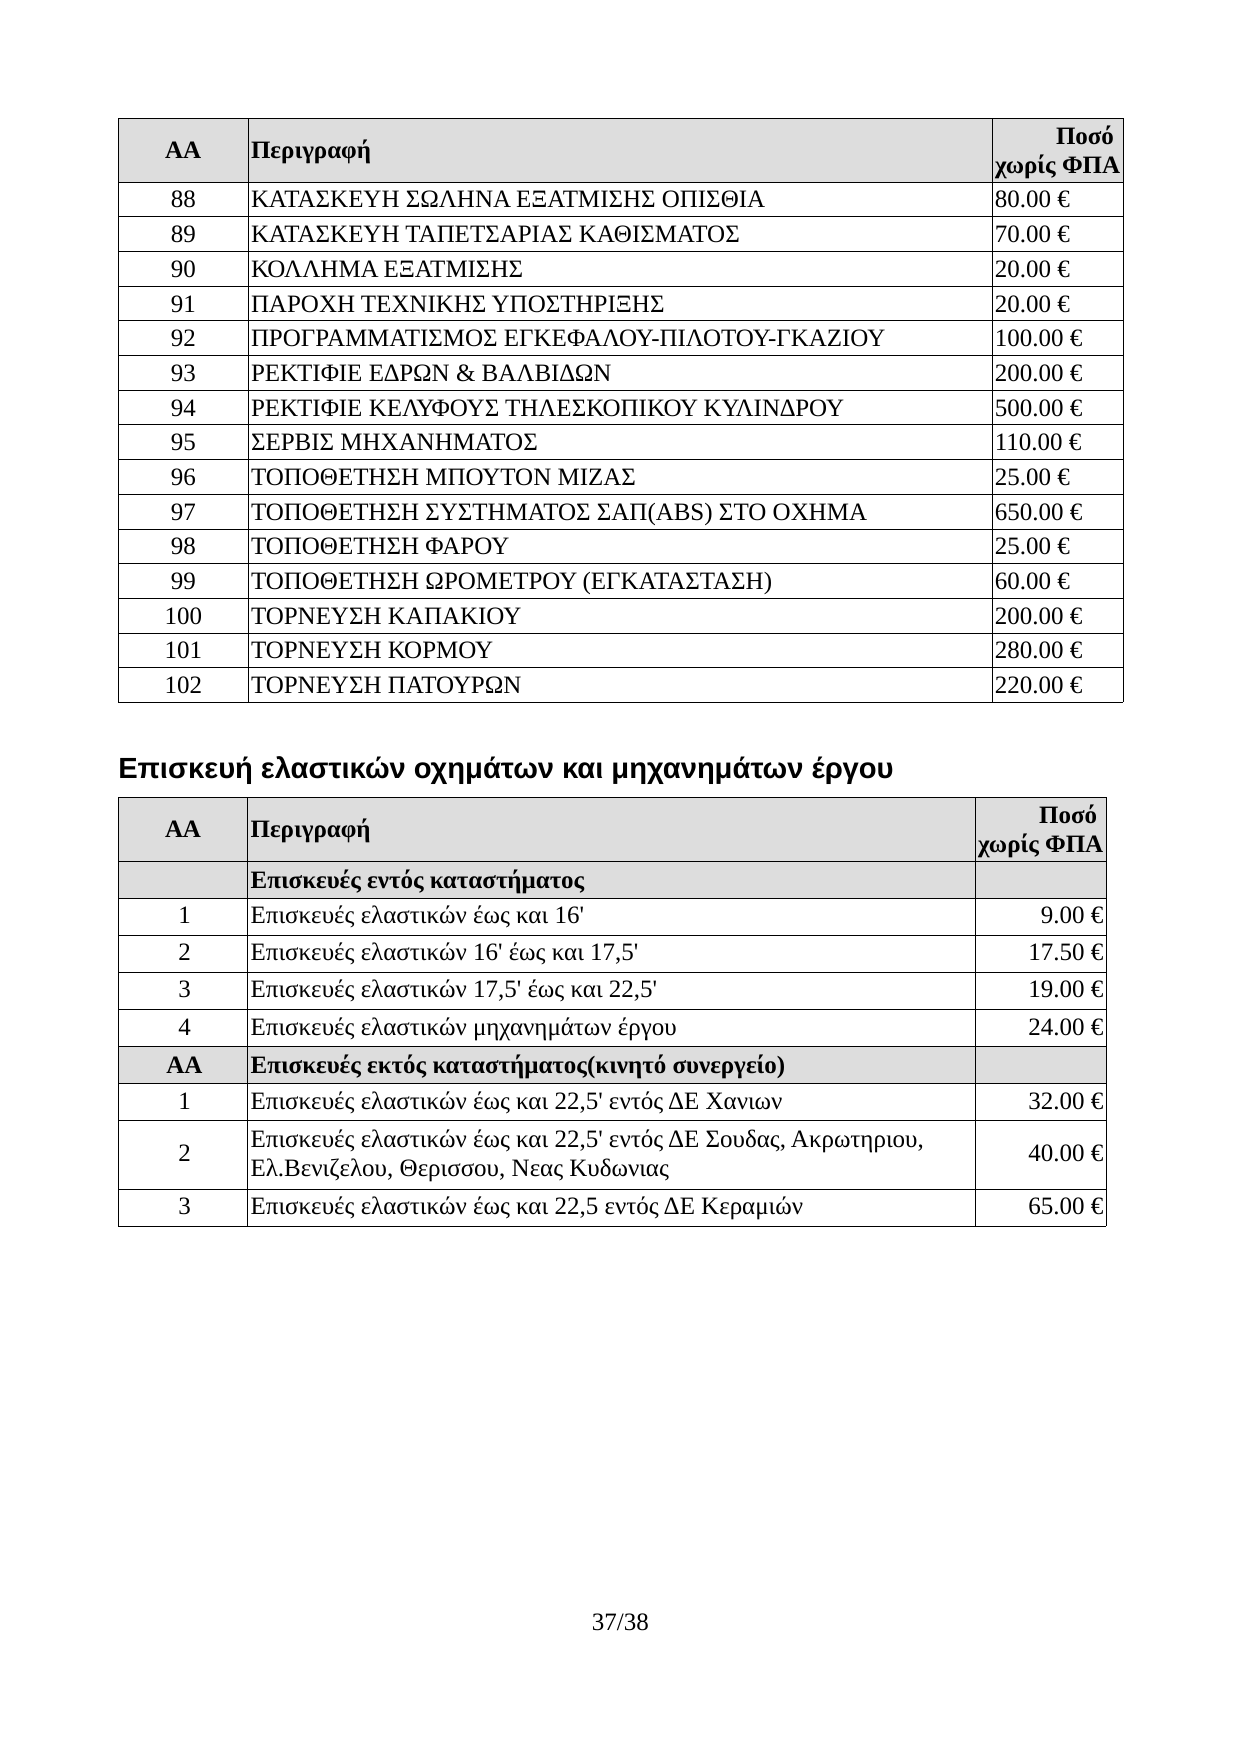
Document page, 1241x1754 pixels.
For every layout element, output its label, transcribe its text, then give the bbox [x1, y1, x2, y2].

table_cell 200,00 € [993, 356, 1123, 390]
table_cell Επισκευές ελαστικών έως και 22,5 εντός ΔΕ Κεραμιών [248, 1190, 975, 1226]
table_cell Επισκευές εκτός καταστήματος(κινητό συνεργείο) [248, 1047, 975, 1083]
table_header Περιγραφή [248, 798, 975, 861]
table_cell 65,00 € [976, 1190, 1106, 1226]
table_cell 96 [119, 460, 248, 494]
table_cell ΤΟΡΝΕΥΣΗ ΚΑΠΑΚΙΟΥ [249, 599, 992, 632]
table_cell 97 [119, 495, 248, 528]
table_cell ΤΟΠΟΘΕΤΗΣΗ ΜΠΟΥΤΟΝ ΜΙΖΑΣ [249, 460, 992, 494]
table_cell [976, 1047, 1106, 1083]
table_cell 95 [119, 425, 248, 459]
table_cell 80,00 € [993, 183, 1123, 216]
table_cell Επισκευές ελαστικών 16' έως και 17,5' [248, 936, 975, 972]
table_cell [976, 862, 1106, 898]
table_cell 2 [119, 1121, 247, 1188]
table_cell 3 [119, 973, 247, 1009]
table_cell Επισκευές ελαστικών μηχανημάτων έργου [248, 1010, 975, 1046]
table_cell ΤΟΠΟΘΕΤΗΣΗ ΦΑΡΟΥ [249, 530, 992, 563]
table_cell ΣΕΡΒΙΣ ΜΗΧΑΝΗΜΑΤΟΣ [249, 425, 992, 459]
table_header Ποσό χωρίς ΦΠΑ [976, 798, 1106, 861]
table_cell 2 [119, 936, 247, 972]
table_header Ποσό χωρίς ΦΠΑ [993, 119, 1123, 182]
table_cell Επισκευές ελαστικών έως και 22,5' εντός ΔΕ Χανιων [248, 1084, 975, 1120]
table_cell 89 [119, 217, 248, 251]
table_cell ΚΑΤΑΣΚΕΥΗ ΣΩΛΗΝΑ ΕΞΑΤΜΙΣΗΣ ΟΠΙΣΘΙΑ [249, 183, 992, 216]
table_cell 3 [119, 1190, 247, 1226]
table_cell ΡΕΚΤΙΦΙΕ ΚΕΛΥΦΟΥΣ ΤΗΛΕΣΚΟΠΙΚΟΥ ΚΥΛΙΝ∆ΡΟΥ [249, 391, 992, 424]
table_cell 19,00 € [976, 973, 1106, 1009]
table_cell 25,00 € [993, 460, 1123, 494]
table_cell 280,00 € [993, 634, 1123, 667]
table_cell ΡΕΚΤΙΦΙΕ Ε∆ΡΩΝ & ΒΑΛΒΙ∆ΩΝ [249, 356, 992, 390]
table_cell 32,00 € [976, 1084, 1106, 1120]
table_cell ΚΟΛΛΗΜΑ ΕΞΑΤΜΙΣΗΣ [249, 252, 992, 286]
table_header ΑΑ [119, 119, 248, 182]
table_cell 90 [119, 252, 248, 286]
table_cell 100 [119, 599, 248, 632]
table_cell 110,00 € [993, 425, 1123, 459]
table_cell 99 [119, 564, 248, 598]
table_cell Επισκευές εντός καταστήματος [248, 862, 975, 898]
table_cell 92 [119, 321, 248, 355]
table_cell 25,00 € [993, 530, 1123, 563]
table_cell 100,00 € [993, 321, 1123, 355]
table_cell 20,00 € [993, 252, 1123, 286]
table_cell 1 [119, 899, 247, 935]
table_cell 9,00 € [976, 899, 1106, 935]
table_cell Επισκευές ελαστικών έως και 22,5' εντός ΔΕ Σουδας, Ακρωτηριου, Ελ.Βενιζελου, Θερισσου, Νεας Κυδωνιας [248, 1121, 975, 1188]
table_cell ΤΟΠΟΘΕΤΗΣΗ ΩΡΟΜΕΤΡΟΥ (ΕΓΚΑΤΑΣΤΑΣΗ) [249, 564, 992, 598]
table_header ΑΑ [119, 798, 247, 861]
table_cell 91 [119, 287, 248, 320]
table_cell 1 [119, 1084, 247, 1120]
table_cell ΤΟΠΟΘΕΤΗΣΗ ΣΥΣΤΗΜΑΤΟΣ ΣΑΠ(ABS) ΣΤΟ ΟΧΗΜΑ [249, 495, 992, 528]
table_cell ΤΟΡΝΕΥΣΗ ΚΟΡΜΟΥ [249, 634, 992, 667]
table_cell 94 [119, 391, 248, 424]
table_cell 102 [119, 668, 248, 702]
table_cell 20,00 € [993, 287, 1123, 320]
table_cell Επισκευές ελαστικών 17,5' έως και 22,5' [248, 973, 975, 1009]
table_cell 500,00 € [993, 391, 1123, 424]
table_cell 17,50 € [976, 936, 1106, 972]
table_cell 4 [119, 1010, 247, 1046]
table_cell ΑΑ [119, 1047, 247, 1083]
table_cell 220,00 € [993, 668, 1123, 702]
table_cell ΠΑΡΟΧΗ ΤΕΧΝΙΚΗΣ ΥΠΟΣΤΗΡΙΞΗΣ [249, 287, 992, 320]
table_cell 40,00 € [976, 1121, 1106, 1188]
table_cell ΚΑΤΑΣΚΕΥΗ ΤΑΠΕΤΣΑΡΙΑΣ ΚΑΘΙΣΜΑΤΟΣ [249, 217, 992, 251]
table_cell 24,00 € [976, 1010, 1106, 1046]
table_cell 93 [119, 356, 248, 390]
table_cell 101 [119, 634, 248, 667]
table_cell 200,00 € [993, 599, 1123, 632]
table_cell 98 [119, 530, 248, 563]
table_cell ΤΟΡΝΕΥΣΗ ΠΑΤΟΥΡΩΝ [249, 668, 992, 702]
table_cell Επισκευές ελαστικών έως και 16' [248, 899, 975, 935]
subtitle Επισκευή ελαστικών οχημάτων και μηχανημάτων έργου [118, 751, 1122, 784]
table_header Περιγραφή [249, 119, 992, 182]
table_cell 650,00 € [993, 495, 1123, 528]
table_cell 70,00 € [993, 217, 1123, 251]
table_cell 88 [119, 183, 248, 216]
table_cell [119, 862, 247, 898]
table_cell 60,00 € [993, 564, 1123, 598]
table_cell ΠΡΟΓΡΑΜΜΑΤΙΣΜΟΣ ΕΓΚΕΦΑΛΟΥ-ΠΙΛΟΤΟΥ-ΓΚΑΖΙΟΥ [249, 321, 992, 355]
